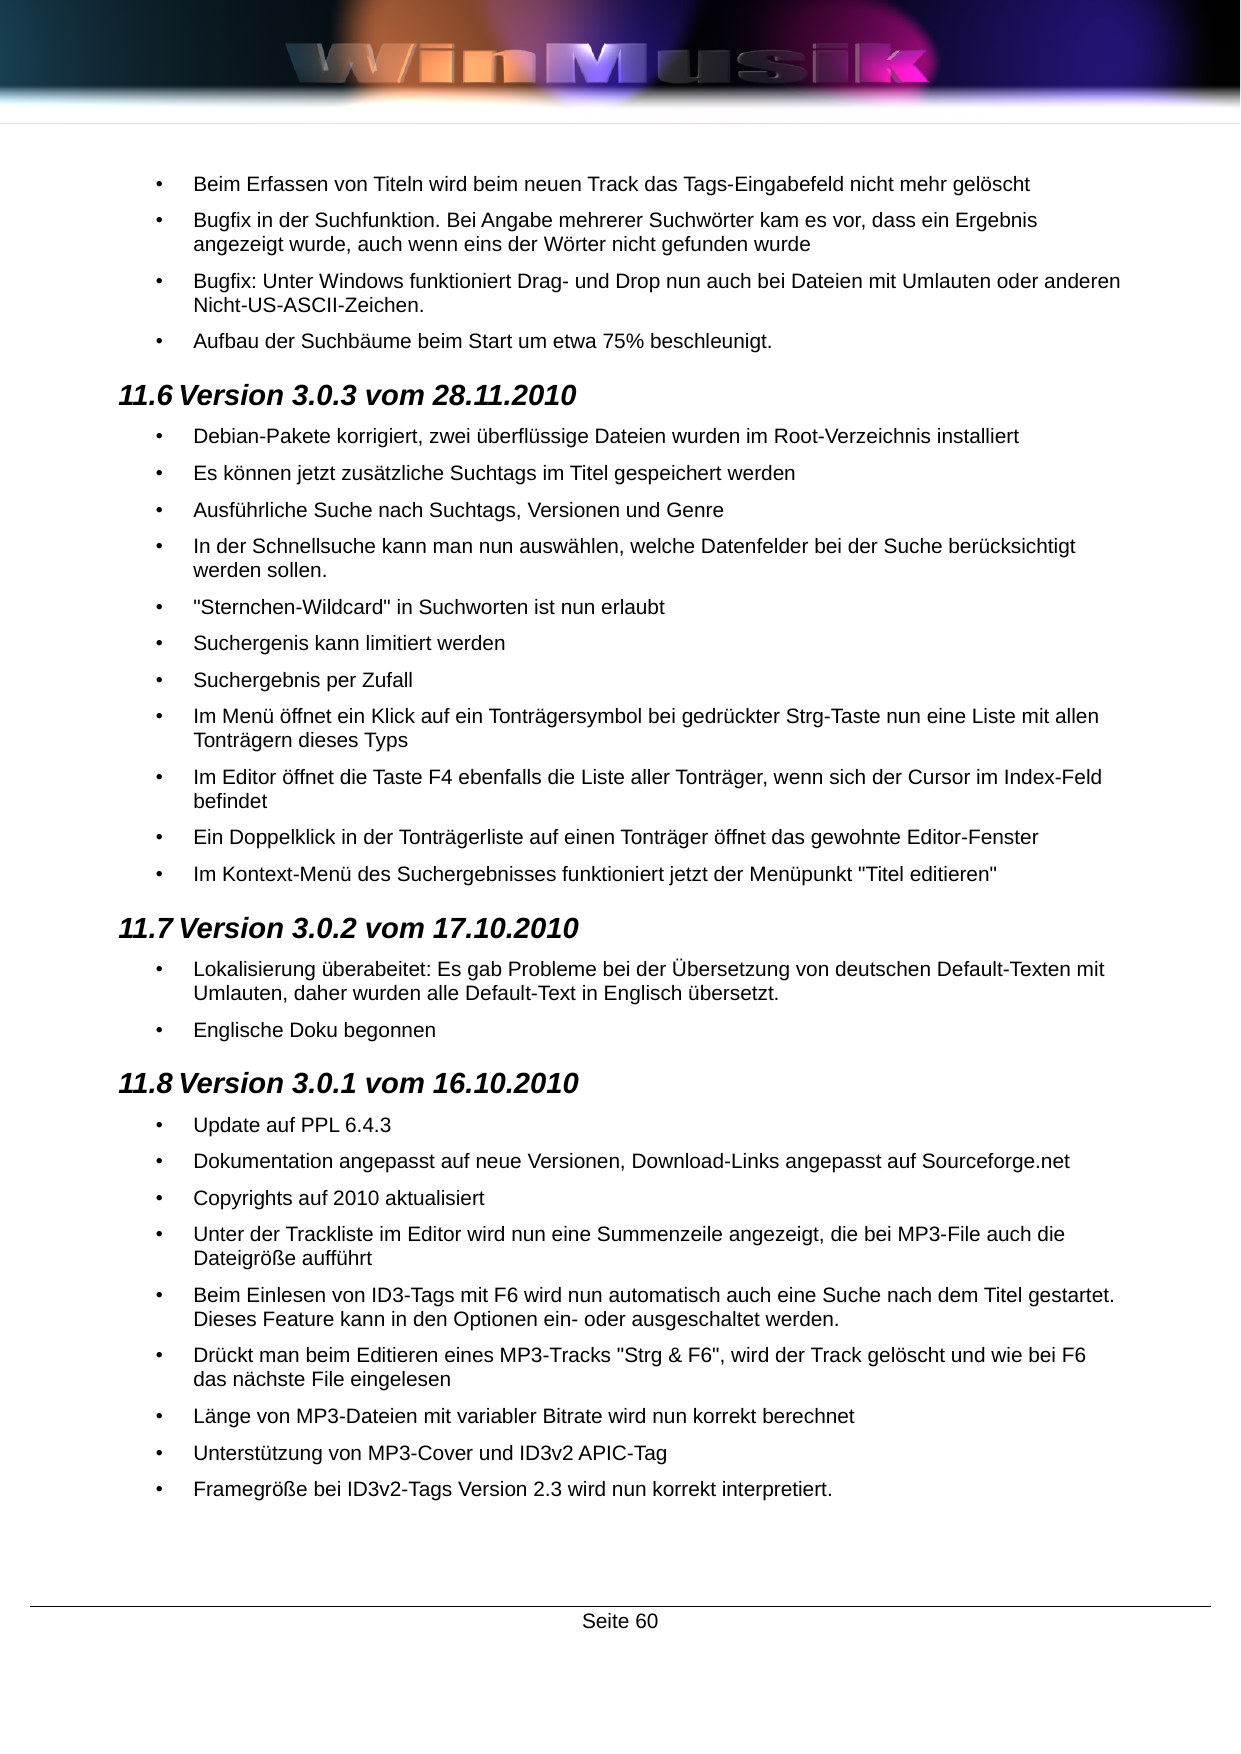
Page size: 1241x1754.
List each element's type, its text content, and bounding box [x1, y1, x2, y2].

list Ein Doppelklick in der Tonträgerliste auf einen Tonträger öffnet das gewohnte Editor-Fenster [156, 825, 1122, 849]
list Suchergebnis per Zufall [156, 668, 1122, 692]
list Lokalisierung überabeitet: Es gab Probleme bei der Übersetzung von deutschen Default-Texten mit Umlauten, daher wurden alle Default-Text in Englisch übersetzt. [156, 957, 1122, 1005]
list Dokumentation angepasst auf neue Versionen, Download-Links angepasst auf Sourceforge.net [156, 1149, 1122, 1173]
list Suchergenis kann limitiert werden [156, 631, 1122, 655]
list Bugfix in der Suchfunktion. Bei Angabe mehrerer Suchwörter kam es vor, dass ein Ergebnis angezeigt wurde, auch wenn eins der Wörter nicht gefunden wurde [156, 208, 1122, 256]
list Es können jetzt zusätzliche Suchtags im Titel gespeichert werden [156, 461, 1122, 485]
subtitle Version 3.0.1 vom 16.10.2010 [118, 1066, 1122, 1100]
list Beim Erfassen von Titeln wird beim neuen Track das Tags-Eingabefeld nicht mehr gelöscht [156, 172, 1122, 196]
list Aufbau der Suchbäume beim Start um etwa 75% beschleunigt. [156, 329, 1122, 353]
list Update auf PPL 6.4.3 [156, 1112, 1122, 1137]
list Ausführliche Suche nach Suchtags, Versionen und Genre [156, 497, 1122, 521]
list Englische Doku begonnen [156, 1017, 1122, 1041]
subtitle Version 3.0.3 vom 28.11.2010 [118, 378, 1122, 412]
list Im Editor öffnet die Taste F4 ebenfalls die Liste aller Tonträger, wenn sich der Cursor im Index-Feld befindet [156, 765, 1122, 813]
list Unter der Trackliste im Editor wird nun eine Summenzeile angezeigt, die bei MP3-File auch die Dateigröße aufführt [156, 1222, 1122, 1270]
list Drückt man beim Editieren eines MP3-Tracks "Strg & F6", wird der Track gelöscht und wie bei F6 das nächste File eingelesen [156, 1343, 1122, 1391]
list "Sternchen-Wildcard" in Suchworten ist nun erlaubt [156, 594, 1122, 618]
list Im Menü öffnet ein Klick auf ein Tonträgersymbol bei gedrückter Strg-Taste nun eine Liste mit allen Tonträgern dieses Typs [156, 704, 1122, 752]
list Unterstützung von MP3-Cover und ID3v2 APIC-Tag [156, 1440, 1122, 1464]
subtitle Version 3.0.2 vom 17.10.2010 [118, 911, 1122, 944]
list Framegröße bei ID3v2-Tags Version 2.3 wird nun korrekt interpretiert. [156, 1477, 1122, 1501]
list Debian-Pakete korrigiert, zwei überflüssige Dateien wurden im Root-Verzeichnis installiert [156, 424, 1122, 448]
list Bugfix: Unter Windows funktioniert Drag- und Drop nun auch bei Dateien mit Umlauten oder anderen Nicht-US-ASCII-Zeichen. [156, 269, 1122, 317]
list Im Kontext-Menü des Suchergebnisses funktioniert jetzt der Menüpunkt "Titel editieren" [156, 862, 1122, 886]
list Copyrights auf 2010 aktualisiert [156, 1186, 1122, 1210]
list Länge von MP3-Dateien mit variabler Bitrate wird nun korrekt berechnet [156, 1404, 1122, 1428]
list In der Schnellsuche kann man nun auswählen, welche Datenfelder bei der Suche berücksichtigt werden sollen. [156, 534, 1122, 582]
list Beim Einlesen von ID3-Tags mit F6 wird nun automatisch auch eine Suche nach dem Titel gestartet. Dieses Feature kann in den Optionen ein- oder ausgeschaltet werden. [156, 1283, 1122, 1331]
